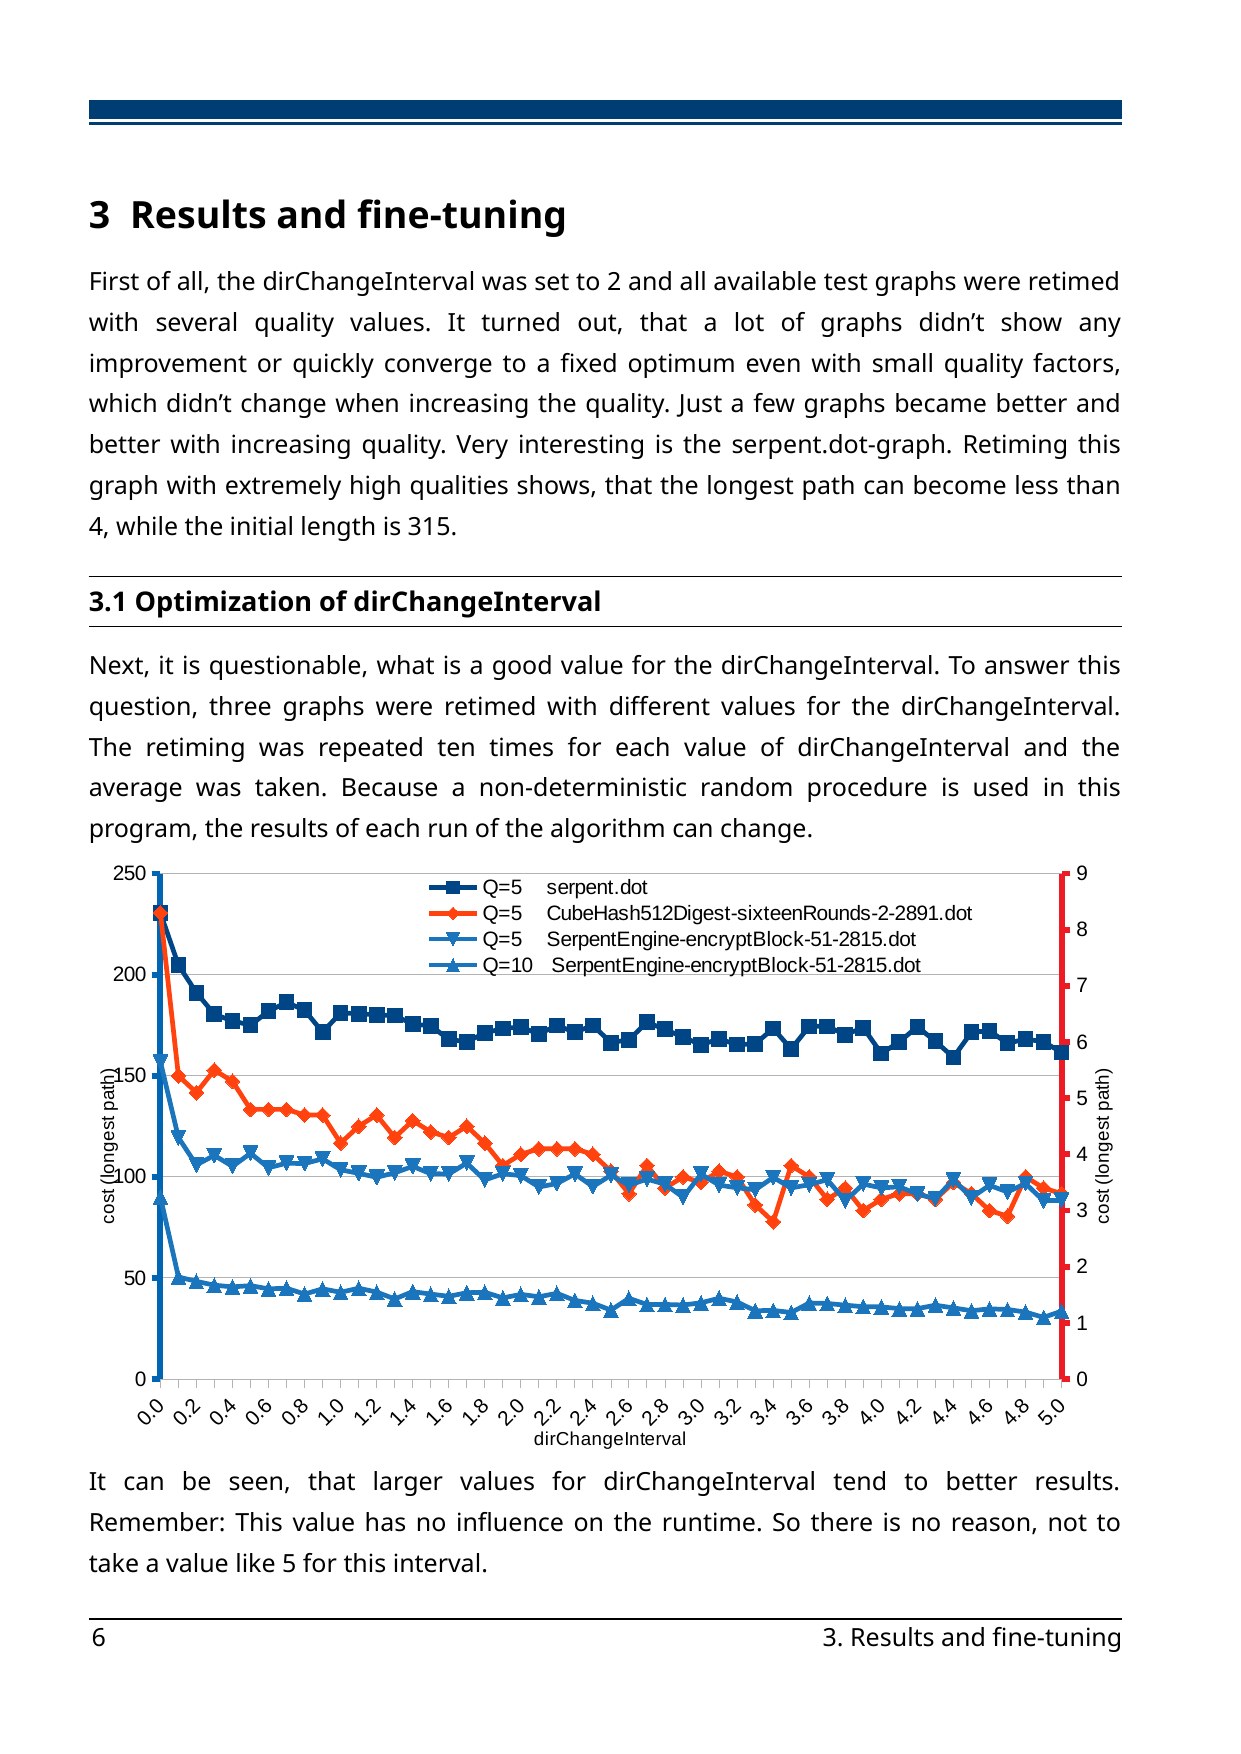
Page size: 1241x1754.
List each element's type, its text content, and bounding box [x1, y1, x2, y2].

text First of all, the dirChangeInterval was set to 2 and all available test graphs were retimed with several quality values. It turned out, that a lot of graphs didn’t show any improvement or quickly converge to a fixed optimum even with small quality factors, which didn’t change when increasing the quality. Just a few graphs became better and better with increasing quality. Very interesting is the serpent.dot-graph. Retiming this graph with extremely high qualities shows, that the longest path can become less than 4, while the initial length is 315. [88, 263, 1122, 543]
subtitle Results and fine-tuning [88, 189, 1122, 240]
text It can be seen, that larger values for dirChangeInterval tend to better results. Remember: This value has no influence on the runtime. So there is no reason, not to take a value like 5 for this interval. [88, 863, 1122, 1579]
text Next, it is questionable, what is a good value for the dirChangeInterval. To answer this question, three graphs were retimed with different values for the dirChangeInterval. The retiming was repeated ten times for each value of dirChangeInterval and the average was taken. Because a non-deterministic random procedure is used in this program, the results of each run of the algorithm can change. [88, 647, 1122, 845]
subtitle Optimization of dirChangeInterval [88, 577, 1122, 627]
